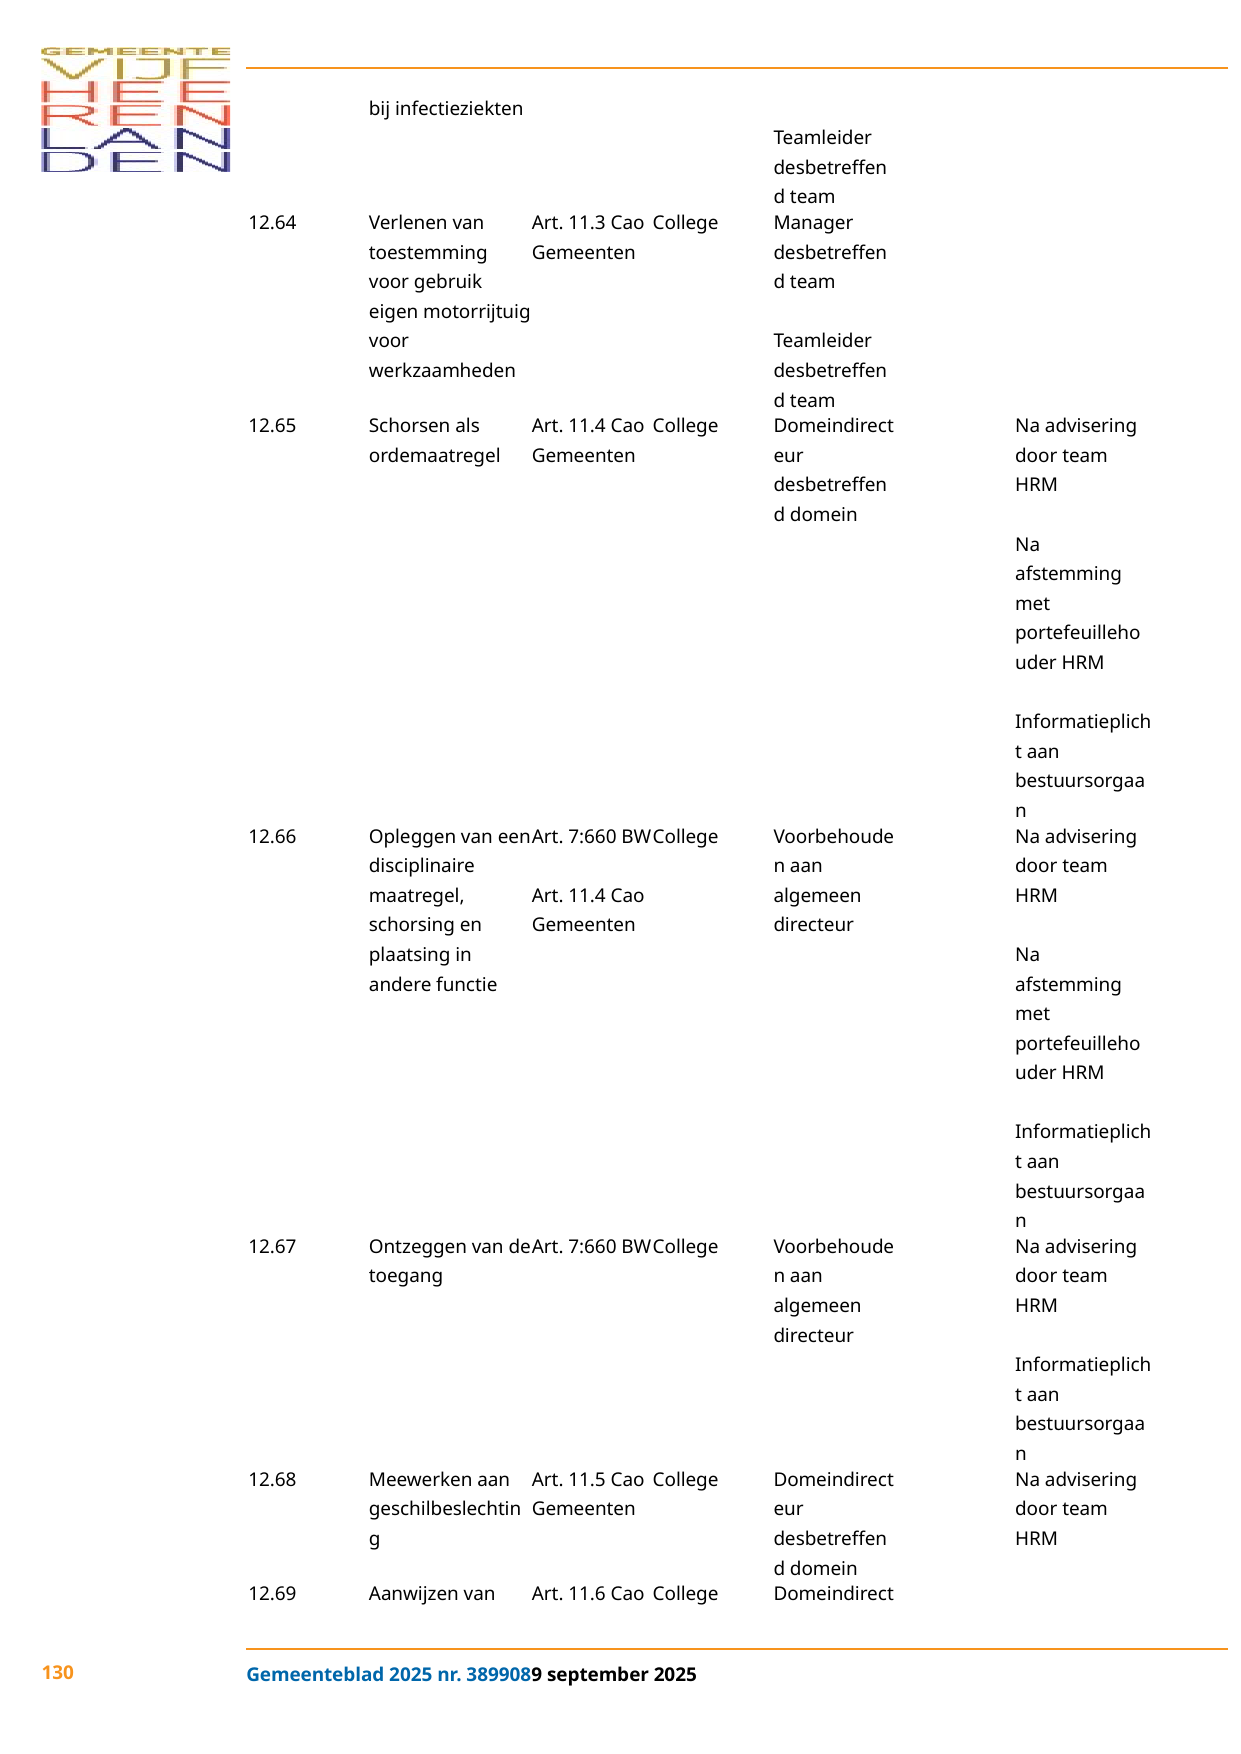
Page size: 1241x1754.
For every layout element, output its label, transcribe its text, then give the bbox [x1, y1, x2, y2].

table_cell College [653, 1233, 773, 1466]
table_cell Meewerken aan geschilbeslechting [369, 1466, 532, 1580]
table_cell Art. 11.5 Cao Gemeenten [532, 1466, 652, 1580]
table_cell Domeindirect [773, 1580, 894, 1606]
table_cell College [653, 1580, 773, 1606]
table_cell [1015, 209, 1152, 412]
table_cell [894, 413, 1015, 823]
table_cell College [653, 209, 773, 412]
table_cell College [653, 823, 773, 1233]
table_cell [894, 1580, 1015, 1606]
table_cell bij infectieziekten [369, 95, 532, 209]
table_cell Teamleider desbetreffend team [773, 95, 894, 209]
table_cell [894, 95, 1015, 209]
table_cell Domeindirecteur desbetreffend domein [773, 1466, 894, 1580]
table_cell 12.67 [248, 1233, 369, 1466]
table_cell Art. 11.4 Cao Gemeenten [532, 413, 652, 823]
table_cell Art. 11.3 Cao Gemeenten [532, 209, 652, 412]
table_cell Aanwijzen van [369, 1580, 532, 1606]
table_cell [1015, 1580, 1152, 1606]
table_cell 12.69 [248, 1580, 369, 1606]
table_cell [894, 823, 1015, 1233]
table_cell Art. 7:660 BW Art. 11.4 Cao Gemeenten [532, 823, 652, 1233]
table_cell [1015, 95, 1152, 209]
table_cell 12.64 [248, 209, 369, 412]
table_cell [894, 209, 1015, 412]
table_cell 12.68 [248, 1466, 369, 1580]
table_cell Na advisering door team HRM Na afstemming met portefeuillehouder HRM Informatieplicht aan bestuursorgaan [1015, 823, 1152, 1233]
table_cell College [653, 1466, 773, 1580]
picture [41, 47, 231, 172]
table_cell 12.65 [248, 413, 369, 823]
table_cell Na advisering door team HRM Na afstemming met portefeuillehouder HRM Informatieplicht aan bestuursorgaan [1015, 413, 1152, 823]
table_cell [248, 95, 369, 209]
table_cell Art. 11.6 Cao [532, 1580, 652, 1606]
table_cell [532, 95, 652, 209]
table_cell Manager desbetreffend team Teamleider desbetreffend team [773, 209, 894, 412]
table_cell Schorsen als ordemaatregel [369, 413, 532, 823]
table_cell [894, 1466, 1015, 1580]
table_cell Domeindirecteur desbetreffend domein [773, 413, 894, 823]
table_cell Voorbehouden aan algemeen directeur [773, 1233, 894, 1466]
table_cell Voorbehouden aan algemeen directeur [773, 823, 894, 1233]
table_cell Na advisering door team HRM [1015, 1466, 1152, 1580]
table_cell Na advisering door team HRM Informatieplicht aan bestuursorgaan [1015, 1233, 1152, 1466]
table_cell [653, 95, 773, 209]
table_cell Opleggen van een disciplinaire maatregel, schorsing en plaatsing in andere functie [369, 823, 532, 1233]
table_cell [894, 1233, 1015, 1466]
table_cell Art. 7:660 BW [532, 1233, 652, 1466]
table_cell 12.66 [248, 823, 369, 1233]
table_cell Ontzeggen van de toegang [369, 1233, 532, 1466]
table_cell Verlenen van toestemming voor gebruik eigen motorrijtuig voor werkzaamheden [369, 209, 532, 412]
table_cell College [653, 413, 773, 823]
